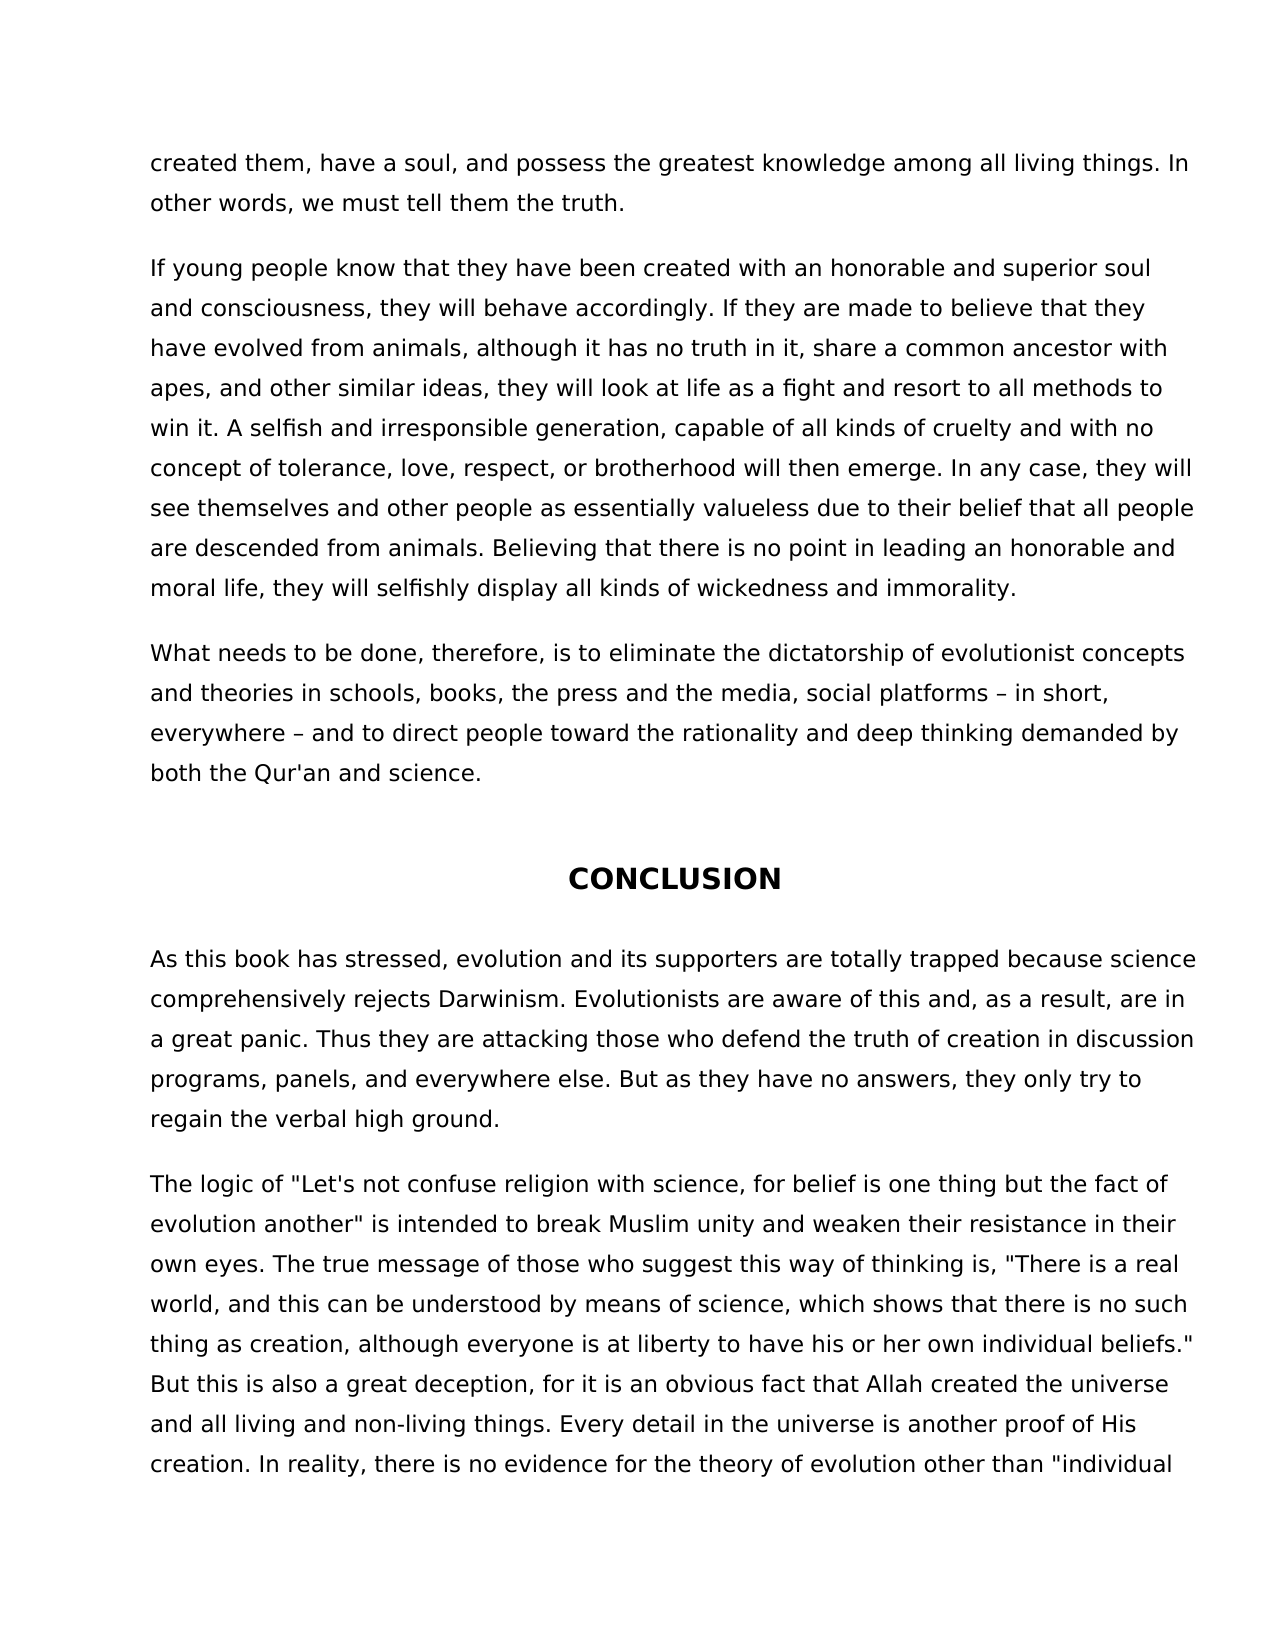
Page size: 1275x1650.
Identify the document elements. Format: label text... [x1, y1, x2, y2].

text If young people know that they have been created with an honorable and superior soul and consciousness, they will behave accordingly. If they are made to believe that they have evolved from animals, although it has no truth in it, share a common ancestor with apes, and other similar ideas, they will look at life as a fight and resort to all methods to win it. A selfish and irresponsible generation, capable of all kinds of cruelty and with no concept of tolerance, love, respect, or brotherhood will then emerge. In any case, they will see themselves and other people as essentially valueless due to their belief that all people are descended from animals. Believing that there is no point in leading an honorable and moral life, they will selfishly display all kinds of wickedness and immorality. [150, 255, 1200, 602]
text What needs to be done, therefore, is to eliminate the dictatorship of evolutionist concepts and theories in schools, books, the press and the media, social platforms – in short, everywhere – and to direct people toward the rationality and deep thinking demanded by both the Qur'an and science. [150, 640, 1200, 787]
text As this book has stressed, evolution and its supporters are totally trapped because science comprehensively rejects Darwinism. Evolutionists are aware of this and, as a result, are in a great panic. Thus they are attacking those who defend the truth of creation in discussion programs, panels, and everywhere else. But as they have no answers, they only try to regain the verbal high ground. [150, 946, 1200, 1133]
text created them, have a soul, and possess the greatest knowledge among all living things. In other words, we must tell them the truth. [150, 150, 1200, 217]
subtitle CONCLUSION [150, 862, 1200, 896]
text The logic of "Let's not confuse religion with science, for belief is one thing but the fact of evolution another" is intended to break Muslim unity and weaken their resistance in their own eyes. The true message of those who suggest this way of thinking is, "There is a real world, and this can be understood by means of science, which shows that there is no such thing as creation, although everyone is at liberty to have his or her own individual beliefs." But this is also a great deception, for it is an obvious fact that Allah created the universe and all living and non-living things. Every detail in the universe is another proof of His creation. In reality, there is no evidence for the theory of evolution other than "individual [150, 1171, 1200, 1478]
